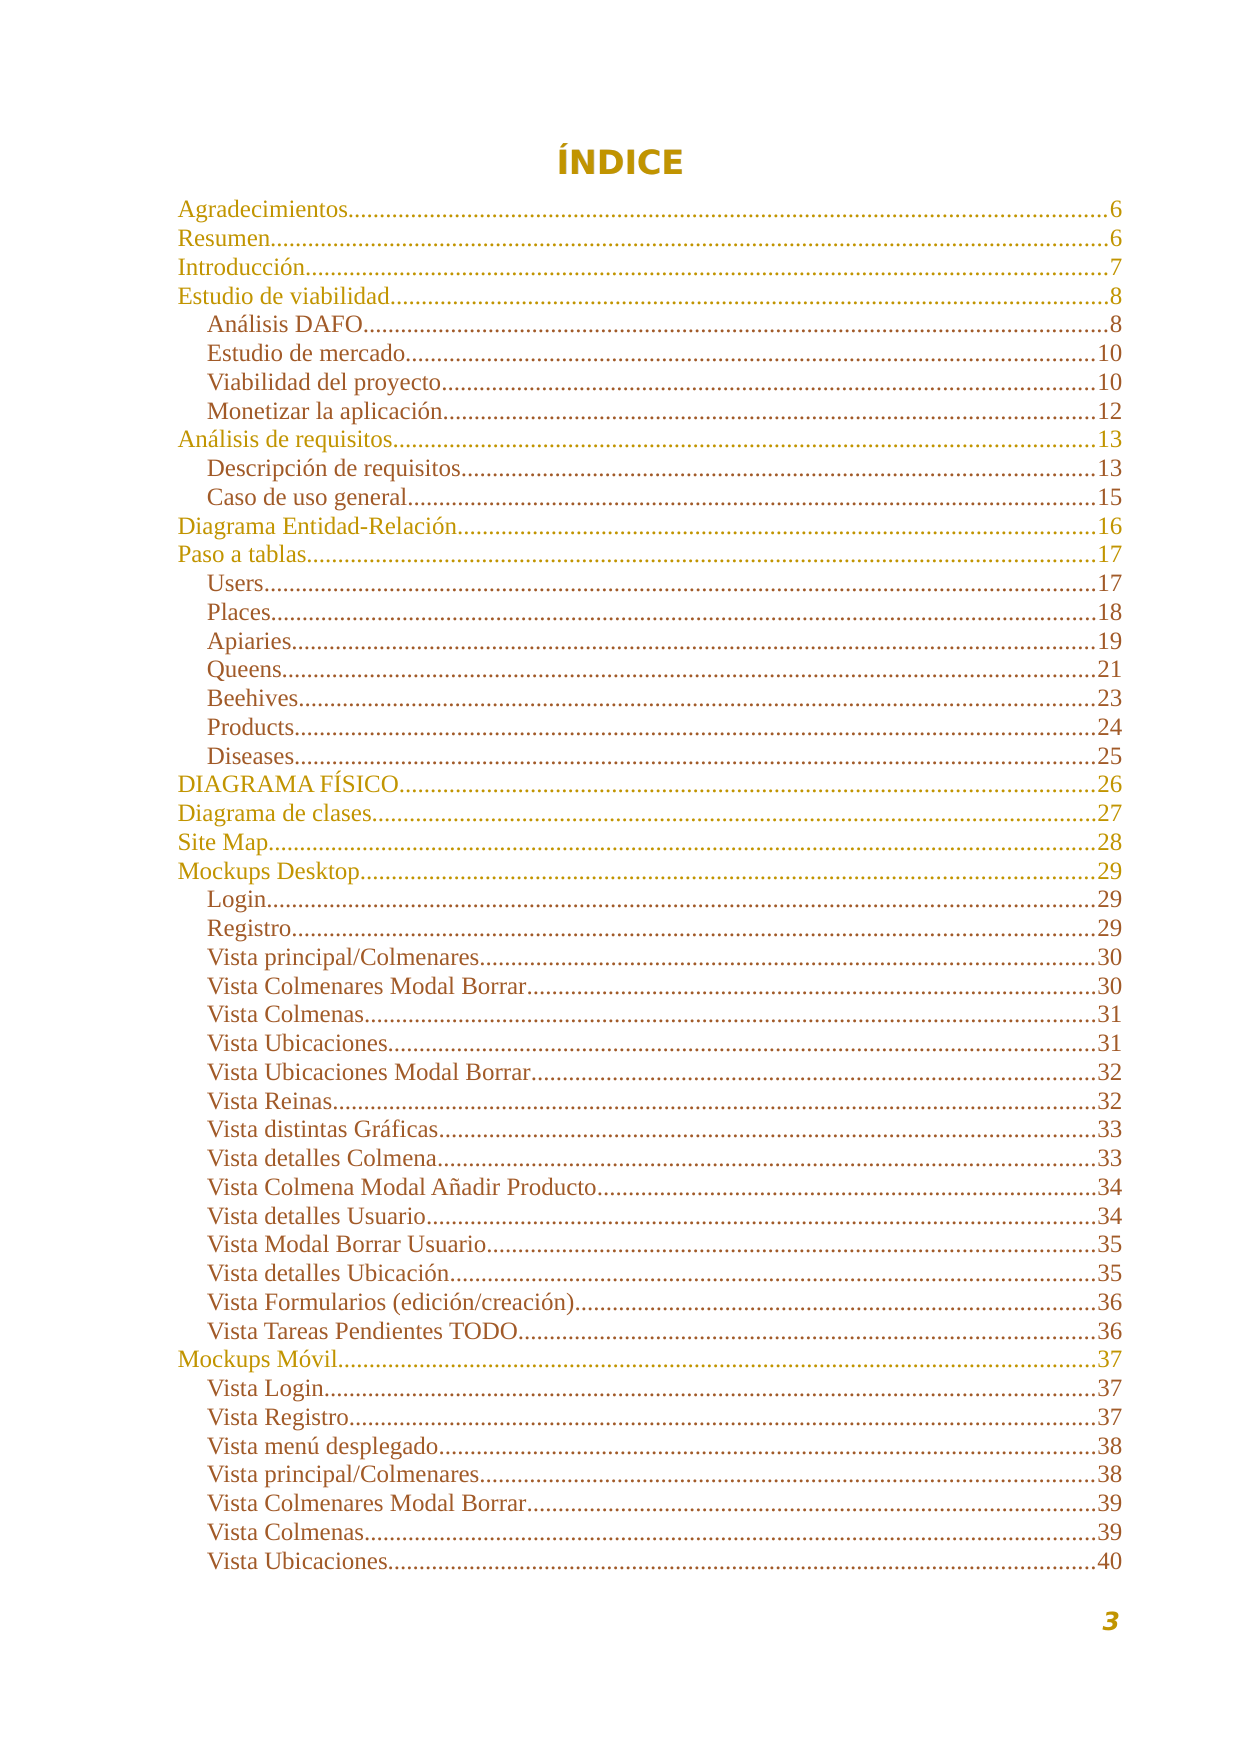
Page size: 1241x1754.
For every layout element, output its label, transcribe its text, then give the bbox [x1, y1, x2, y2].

text Vista Colmenas 31 [207, 999, 1122, 1028]
text Apiaries 19 [207, 626, 1122, 654]
text Users 17 [207, 568, 1122, 597]
text Site Map 28 [177, 827, 1122, 856]
text Introducción 7 [177, 252, 1122, 281]
text Descripción de requisitos 13 [207, 453, 1122, 482]
text Vista Colmenares Modal Borrar 39 [207, 1488, 1122, 1517]
text Vista Ubicaciones 31 [207, 1028, 1122, 1057]
text Análisis DAFO 8 [207, 309, 1122, 338]
text Vista Colmena Modal Añadir Producto 34 [207, 1172, 1122, 1201]
text Registro 29 [207, 913, 1122, 942]
text Monetizar la aplicación 12 [207, 396, 1122, 424]
text Vista Formularios (edición/creación) 36 [207, 1287, 1122, 1316]
text Vista Tareas Pendientes TODO 36 [207, 1316, 1122, 1344]
text Paso a tablas 17 [177, 539, 1122, 568]
text Vista Login 37 [207, 1373, 1122, 1402]
text Vista Reinas 32 [207, 1086, 1122, 1114]
text Vista distintas Gráficas 33 [207, 1114, 1122, 1143]
text Vista Modal Borrar Usuario 35 [207, 1229, 1122, 1258]
text Mockups Desktop 29 [177, 856, 1122, 884]
text Places 18 [207, 597, 1122, 626]
text Vista Ubicaciones 40 [207, 1546, 1122, 1574]
text Products 24 [207, 712, 1122, 741]
text Beehives 23 [207, 683, 1122, 712]
text Estudio de viabilidad 8 [177, 281, 1122, 309]
text Vista Registro 37 [207, 1402, 1122, 1431]
text Vista menú desplegado 38 [207, 1431, 1122, 1459]
text Caso de uso general 15 [207, 482, 1122, 511]
text Viabilidad del proyecto 10 [207, 367, 1122, 396]
text DIAGRAMA FÍSICO 26 [177, 769, 1122, 798]
subtitle ÍNDICE [118, 143, 1122, 182]
text Vista detalles Usuario 34 [207, 1201, 1122, 1229]
text Vista Colmenares Modal Borrar 30 [207, 971, 1122, 999]
text Queens 21 [207, 654, 1122, 683]
text Análisis de requisitos 13 [177, 424, 1122, 453]
text Resumen 6 [177, 223, 1122, 252]
text Login 29 [207, 884, 1122, 913]
text Vista Ubicaciones Modal Borrar 32 [207, 1057, 1122, 1086]
text Vista Colmenas 39 [207, 1517, 1122, 1546]
text Estudio de mercado 10 [207, 338, 1122, 367]
text Vista detalles Ubicación 35 [207, 1258, 1122, 1287]
text Mockups Móvil 37 [177, 1344, 1122, 1373]
text Vista principal/Colmenares 30 [207, 942, 1122, 971]
text Diagrama de clases 27 [177, 798, 1122, 827]
text Agradecimientos 6 [177, 194, 1122, 223]
text Diagrama Entidad-Relación 16 [177, 511, 1122, 539]
text Diseases 25 [207, 741, 1122, 769]
text Vista detalles Colmena 33 [207, 1143, 1122, 1172]
text Vista principal/Colmenares 38 [207, 1459, 1122, 1488]
